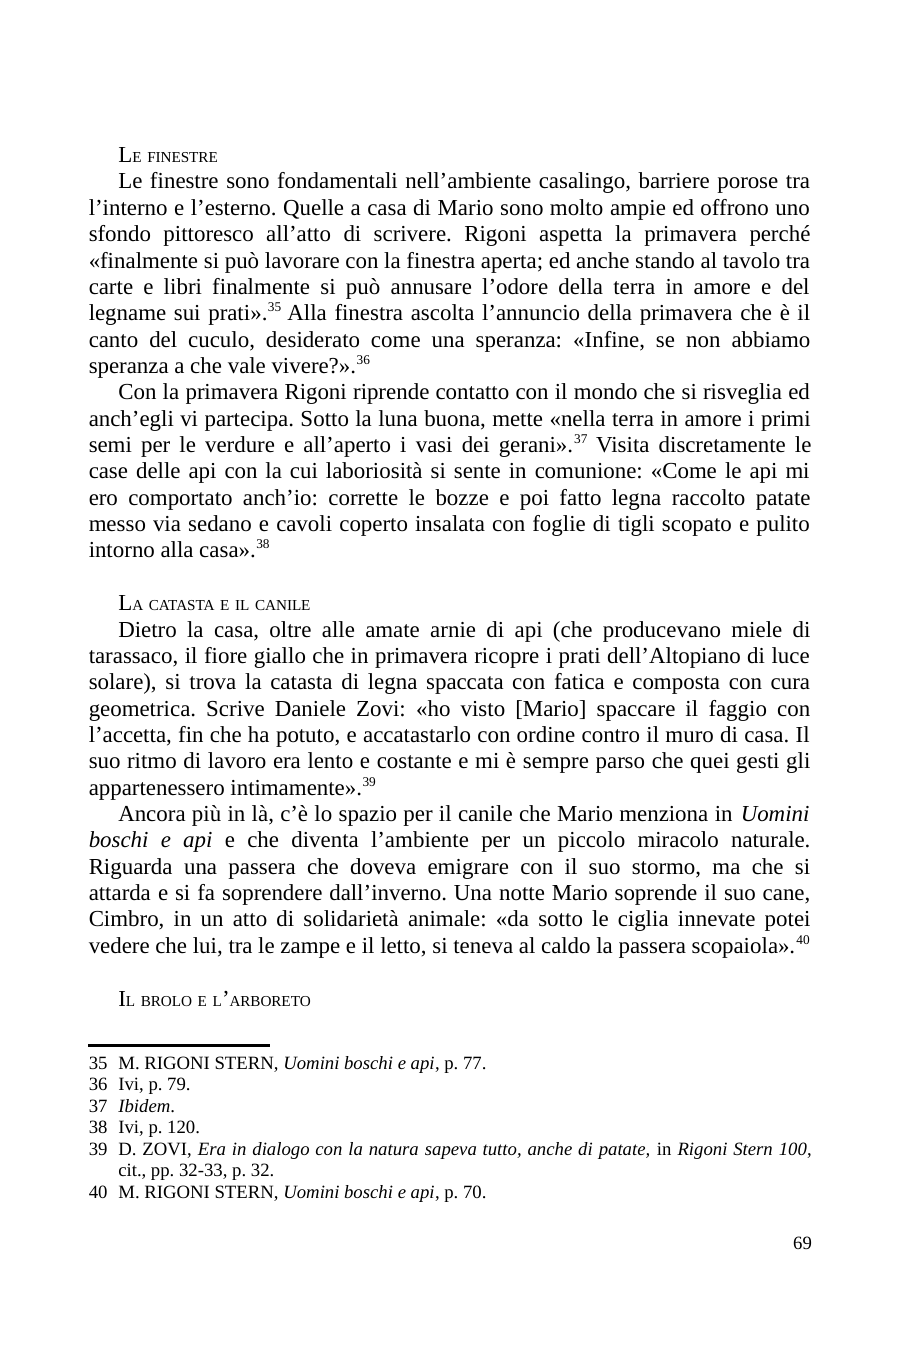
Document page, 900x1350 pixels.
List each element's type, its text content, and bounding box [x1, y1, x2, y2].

text Il brolo e l’arboreto [88, 984, 811, 1011]
text D. ZOVI, Era in dialogo con la natura sapeva tutto, anche di patate, in Rigoni Stern 100, cit., pp. 32-33, p. 32. [88, 1138, 811, 1181]
text Le finestre [88, 141, 811, 168]
text Le finestre sono fondamentali nell’ambiente casalingo, barriere porose tra l’interno e l’esterno. Quelle a casa di Mario sono molto ampie ed offrono uno sfondo pittoresco all’atto di scrivere. Rigoni aspetta la primavera perché «finalmente si può lavorare con la finestra aperta; ed anche stando al tavolo tra carte e libri finalmente si può annusare l’odore della terra in amore e del legname sui prati». Alla finestra ascolta l’annuncio della primavera che è il canto del cuculo, desiderato come una speranza: «Infine, se non abbiamo speranza a che vale vivere?». [88, 168, 811, 378]
text Ibidem. [88, 1095, 811, 1116]
text Ivi, p. 79. [88, 1073, 811, 1095]
text M. RIGONI STERN, Uomini boschi e api, p. 77. [88, 1052, 811, 1073]
text La catasta e il canile [88, 589, 811, 616]
text Ivi, p. 120. [88, 1116, 811, 1138]
text M. RIGONI STERN, Uomini boschi e api, p. 70. [88, 1181, 811, 1202]
text Con la primavera Rigoni riprende contatto con il mondo che si risveglia ed anch’egli vi partecipa. Sotto la luna buona, mette «nella terra in amore i primi semi per le verdure e all’aperto i vasi dei gerani». Visita discretamente le case delle api con la cui laboriosità si sente in comunione: «Come le api mi ero comportato anch’io: corrette le bozze e poi fatto legna raccolto patate messo via sedano e cavoli coperto insalata con foglie di tigli scopato e pulito intorno alla casa». [88, 378, 811, 563]
text Dietro la casa, oltre alle amate arnie di api (che producevano miele di tarassaco, il fiore giallo che in primavera ricopre i prati dell’Altopiano di luce solare), si trova la catasta di legna spaccata con fatica e composta con cura geometrica. Scrive Daniele Zovi: «ho visto [Mario] spaccare il faggio con l’accetta, fin che ha potuto, e accatastarlo con ordine contro il muro di casa. Il suo ritmo di lavoro era lento e costante e mi è sempre parso che quei gesti gli appartenessero intimamente». [88, 616, 811, 800]
text Ancora più in là, c’è lo spazio per il canile che Mario menziona in Uomini boschi e api e che diventa l’ambiente per un piccolo miracolo naturale. Riguarda una passera che doveva emigrare con il suo stormo, ma che si attarda e si fa soprendere dall’inverno. Una notte Mario soprende il suo cane, Cimbro, in un atto di solidarietà animale: «da sotto le ciglia innevate potei vedere che lui, tra le zampe e il letto, si teneva al caldo la passera scopaiola». [88, 800, 811, 958]
